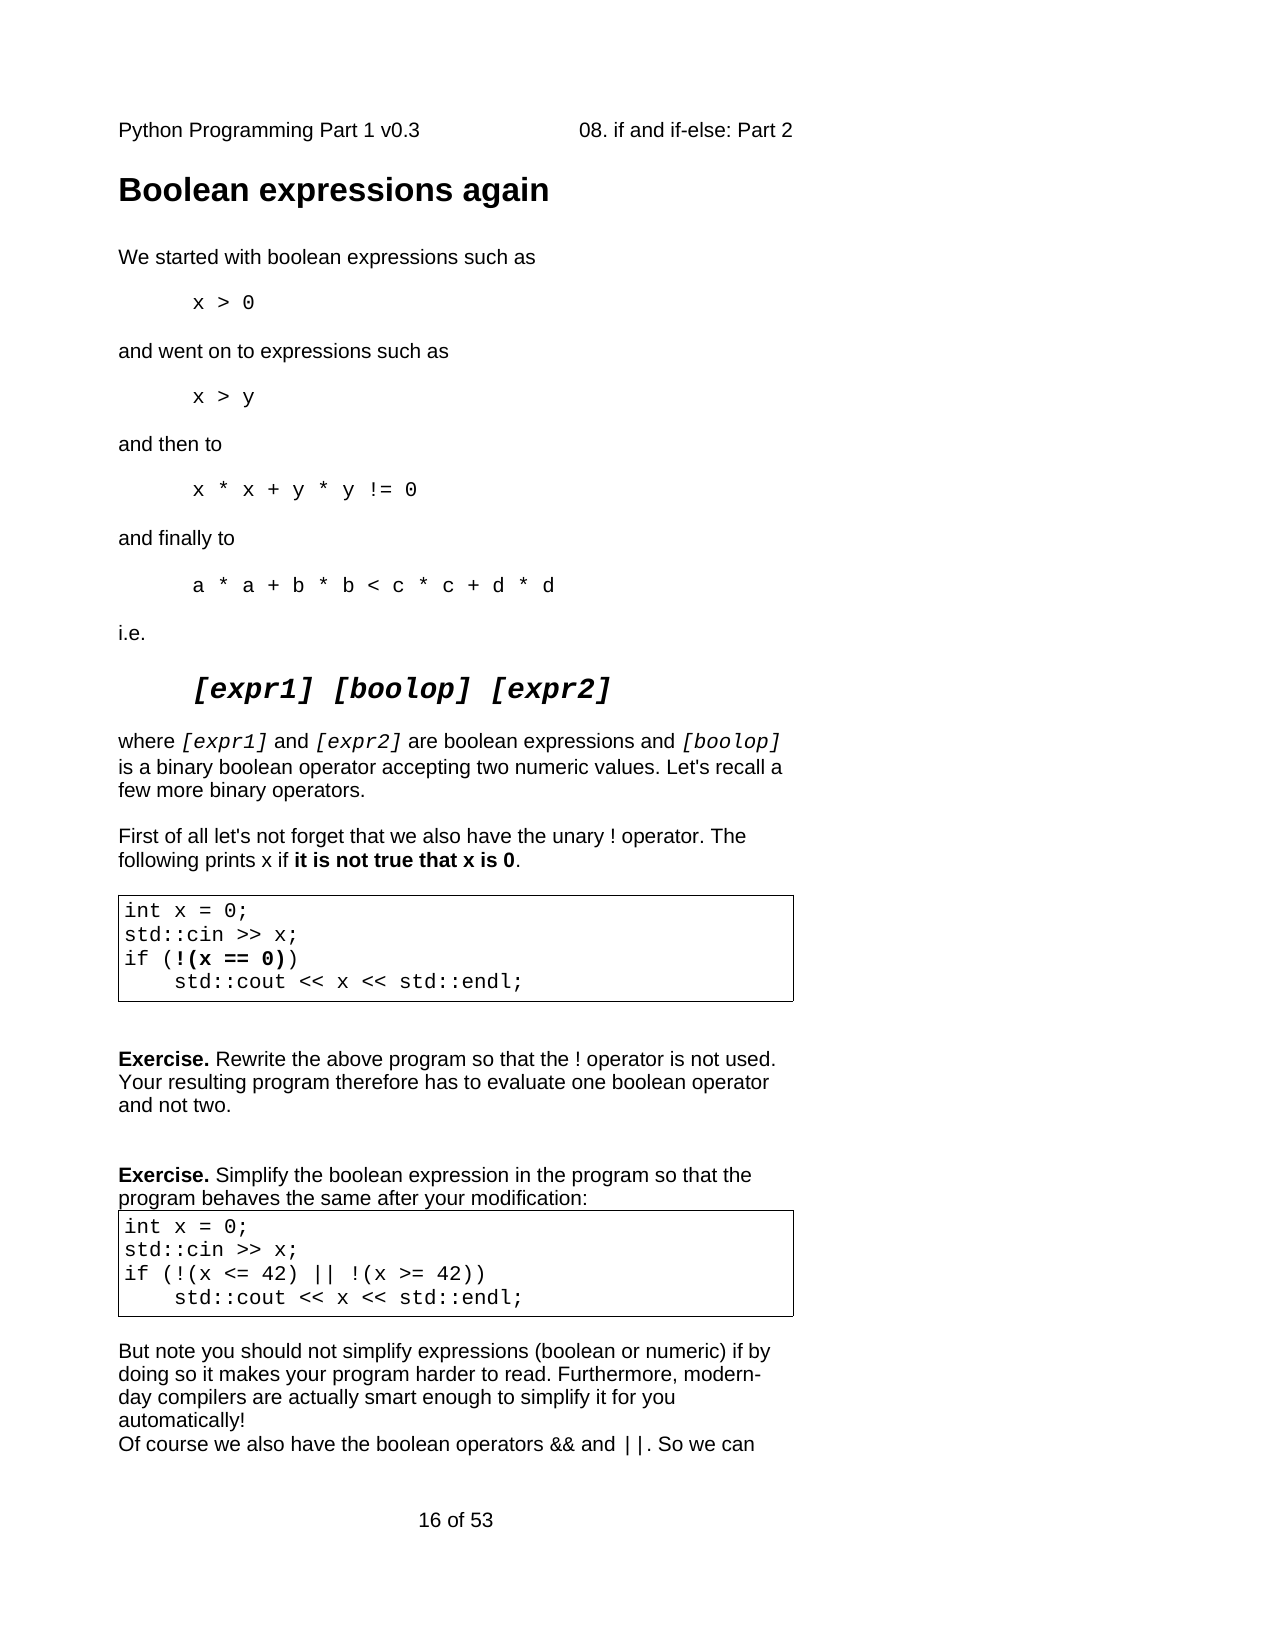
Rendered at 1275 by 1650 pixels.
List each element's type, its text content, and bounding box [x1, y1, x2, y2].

table_header int x = 0; std::cin >> x; if (!(x <= 42) || !(x >= 42)) std::cout << x << std::endl; [119, 1211, 793, 1316]
text x * x + y * y != 0 [118, 479, 793, 503]
table_header int x = 0; std::cin >> x; if (!(x == 0)) std::cout << x << std::endl; [119, 896, 793, 1001]
text Exercise. Simplify the boolean expression in the program so that the program behaves the same after your modification: [118, 1163, 793, 1210]
text First of all let's not forget that we also have the unary ! operator. The following prints x if it is not true that x is 0. [118, 825, 793, 871]
text x > 0 [118, 292, 793, 316]
text x > y [118, 386, 793, 409]
text a * a + b * b < c * c + d * d [118, 573, 793, 598]
text We started with boolean expressions such as [118, 245, 793, 269]
text and finally to [118, 527, 793, 550]
text Of course we also have the boolean operators && and ||. So we can [118, 1432, 793, 1457]
text But note you should not simplify expressions (boolean or numeric) if by doing so it makes your program harder to read. Furthermore, modern-day compilers are actually smart enough to simplify it for you automatically! [118, 1339, 793, 1432]
text Boolean expressions again [118, 171, 793, 208]
text [expr1] [boolop] [expr2] [118, 668, 793, 707]
text and went on to expressions such as [118, 339, 793, 362]
text Exercise. Rewrite the above program so that the ! operator is not used. Your resulting program therefore has to evaluate one boolean operator and not two. [118, 1047, 793, 1117]
text and then to [118, 433, 793, 456]
text i.e. [118, 621, 793, 645]
text where [expr1] and [expr2] are boolean expressions and [boolop] is a binary boolean operator accepting two numeric values. Let's recall a few more binary operators. [118, 730, 793, 802]
